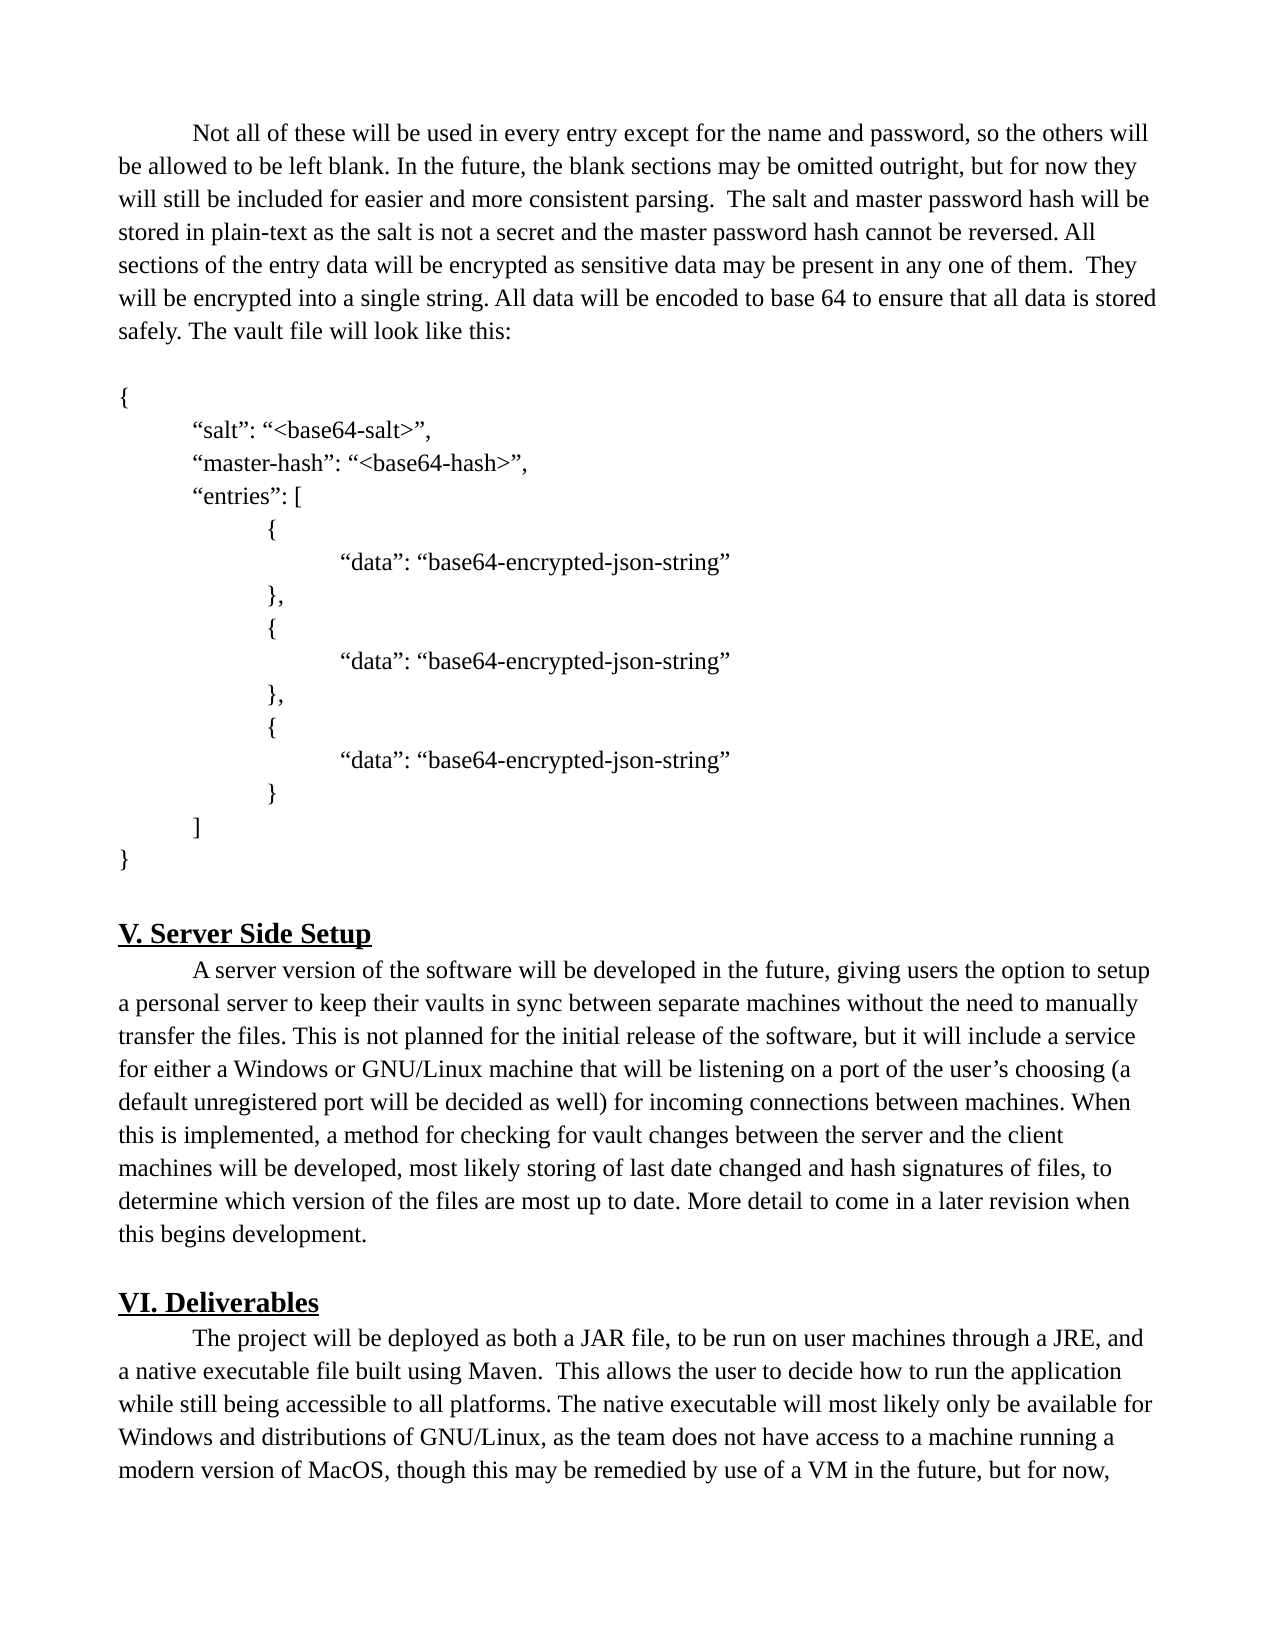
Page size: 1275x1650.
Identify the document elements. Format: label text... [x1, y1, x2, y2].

text } [118, 844, 1157, 873]
text “salt”: “<base64-salt>”, [118, 415, 1157, 444]
text “data”: “base64-encrypted-json-string” [118, 746, 1157, 774]
text A server version of the software will be developed in the future, giving users the option to setup a personal server to keep their vaults in sync between separate machines without the need to manually transfer the files. This is not planned for the initial release of the software, but it will include a service for either a Windows or GNU/Linux machine that will be listening on a port of the user’s choosing (a default unregistered port will be decided as well) for incoming connections between machines. When this is implemented, a method for checking for vault changes between the server and the client machines will be developed, most likely storing of last date changed and hash signatures of files, to determine which version of the files are most up to date. More detail to come in a later revision when this begins development. [118, 955, 1157, 1248]
text { [118, 382, 1157, 411]
text { [118, 712, 1157, 741]
text ] [118, 812, 1157, 840]
text }, [118, 679, 1157, 708]
text } [118, 778, 1157, 807]
text “data”: “base64-encrypted-json-string” [118, 646, 1157, 675]
text “data”: “base64-encrypted-json-string” [118, 547, 1157, 576]
text “entries”: [ [118, 481, 1157, 510]
text “master-hash”: “<base64-hash>”, [118, 448, 1157, 477]
text { [118, 514, 1157, 543]
text Not all of these will be used in every entry except for the name and password, so the others will be allowed to be left blank. In the future, the blank sections may be omitted outright, but for now they will still be included for easier and more consistent parsing. The salt and master password hash will be stored in plain-text as the salt is not a secret and the master password hash cannot be reversed. All sections of the entry data will be encrypted as sensitive data may be present in any one of them. They will be encrypted into a single string. All data will be encoded to base 64 to ensure that all data is stored safely. The vault file will look like this: [118, 118, 1157, 378]
text { [118, 613, 1157, 642]
text }, [118, 580, 1157, 609]
text V. Server Side Setup [118, 916, 1157, 950]
text The project will be deployed as both a JAR file, to be run on user machines through a JRE, and a native executable file built using Maven. This allows the user to decide how to run the application while still being accessible to all platforms. The native executable will most likely only be available for Windows and distributions of GNU/Linux, as the team does not have access to a machine running a modern version of MacOS, though this may be remedied by use of a VM in the future, but for now, [118, 1323, 1157, 1484]
text VI. Deliverables [118, 1285, 1157, 1318]
